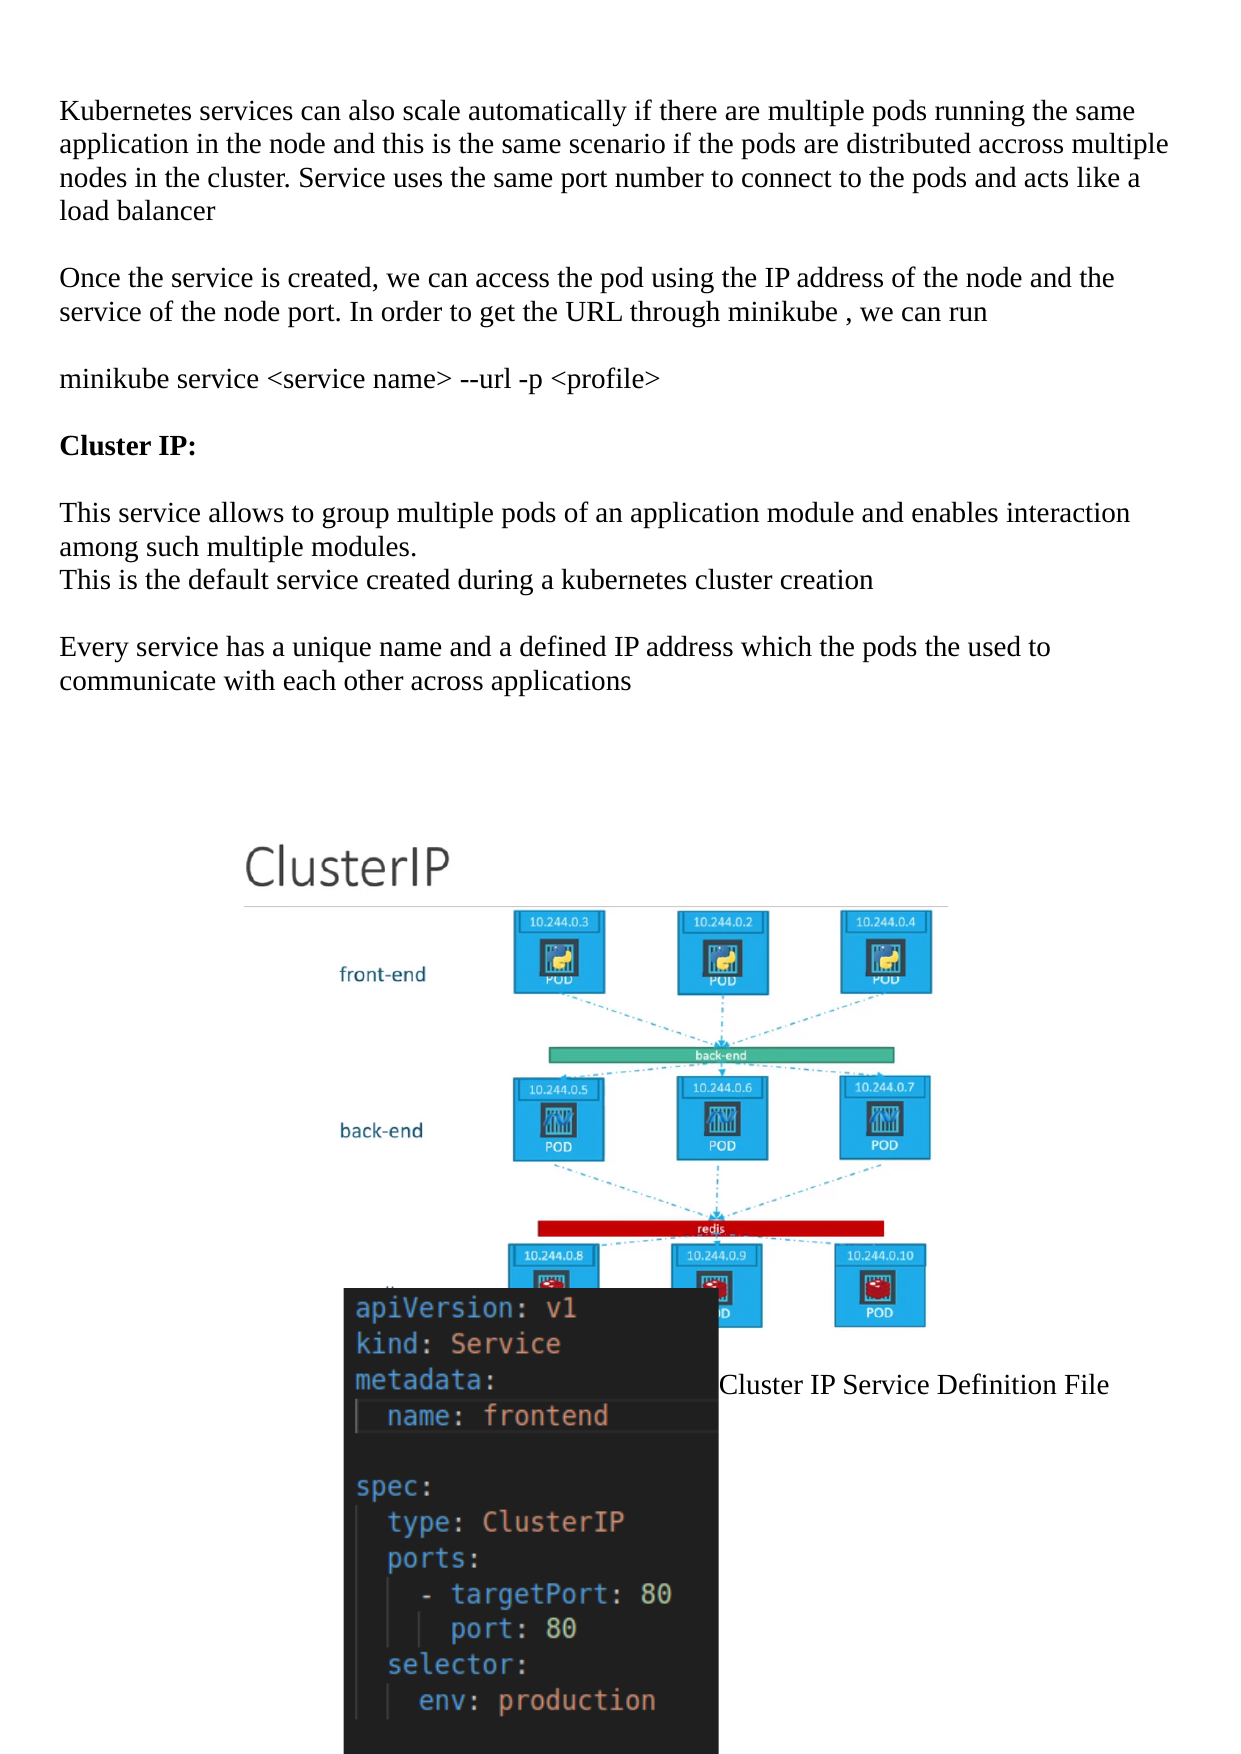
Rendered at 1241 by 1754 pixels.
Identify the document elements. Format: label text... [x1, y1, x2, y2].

picture [234, 838, 949, 1754]
text Once the service is created, we can access the pod using the IP address of the node and the service of the node port. In order to get the URL through minikube , we can run [59, 260, 1181, 327]
text This service allows to group multiple pods of an application module and enables interaction among such multiple modules. [59, 495, 1181, 562]
text This is the default service created during a kubernetes cluster creation [59, 562, 1181, 596]
text minikube service <service name> --url -p <profile> [59, 361, 1181, 394]
text [59, 1367, 343, 1401]
text Cluster IP Service Definition File [719, 1367, 1181, 1401]
text Cluster IP: [59, 428, 1181, 462]
text Kubernetes services can also scale automatically if there are multiple pods running the same application in the node and this is the same scenario if the pods are distributed accross multiple nodes in the cluster. Service uses the same port number to connect to the pods and acts like a load balancer [59, 93, 1181, 227]
text Every service has a unique name and a defined IP address which the pods the used to communicate with each other across applications [59, 629, 1181, 696]
